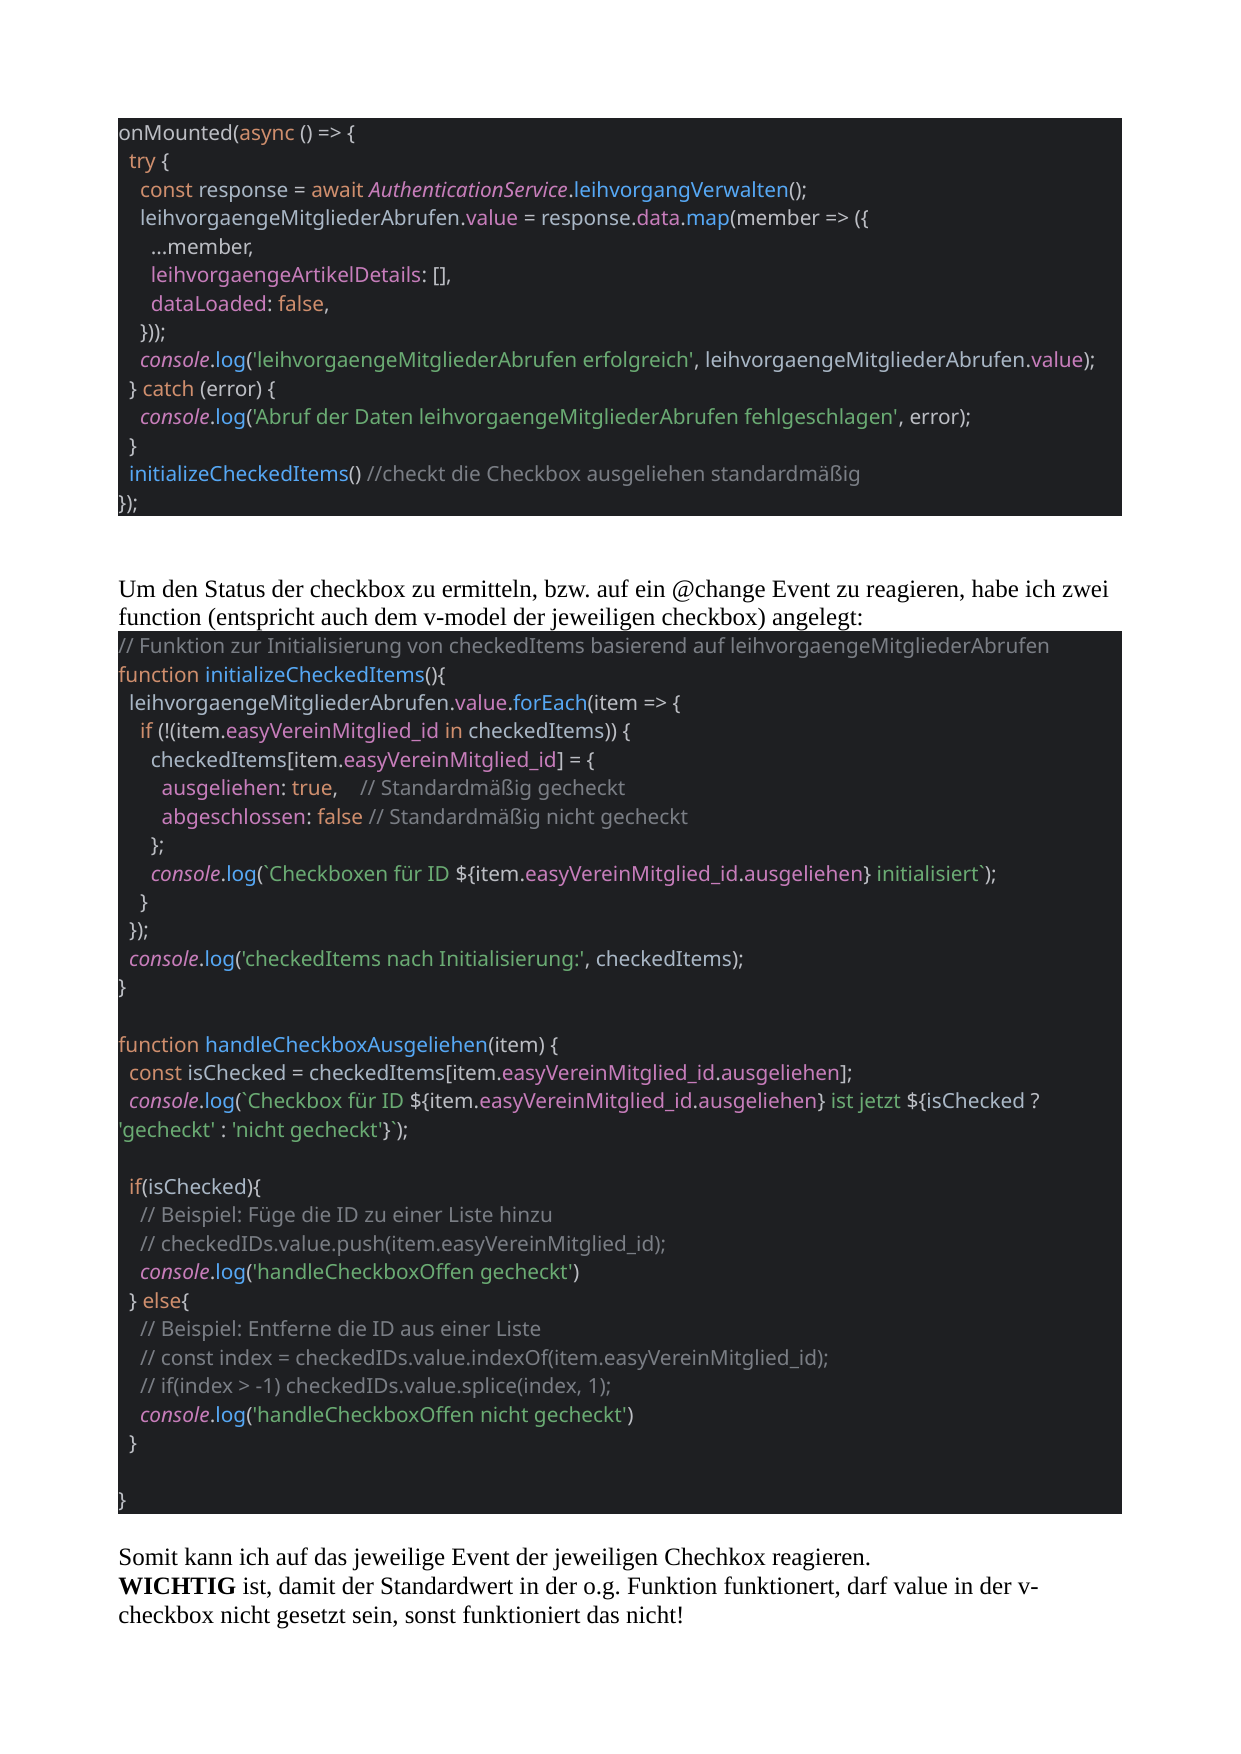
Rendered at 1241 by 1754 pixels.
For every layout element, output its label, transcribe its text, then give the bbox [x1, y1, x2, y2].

text // Funktion zur Initialisierung von checkedItems basierend auf leihvorgaengeMitgliederAbrufen function initializeCheckedItems(){ leihvorgaengeMitgliederAbrufen.value.forEach(item => { if (!(item.easyVereinMitglied_id in checkedItems)) { checkedItems[item.easyVereinMitglied_id] = { ausgeliehen: true, // Standardmäßig gecheckt abgeschlossen: false // Standardmäßig nicht gecheckt }; console.log(`Checkboxen für ID ${item.easyVereinMitglied_id.ausgeliehen} initialisiert`); } }); console.log('checkedItems nach Initialisierung:', checkedItems); } function handleCheckboxAusgeliehen(item) { const isChecked = checkedItems[item.easyVereinMitglied_id.ausgeliehen]; console.log(`Checkbox für ID ${item.easyVereinMitglied_id.ausgeliehen} ist jetzt ${isChecked ? 'gecheckt' : 'nicht gecheckt'}`); if(isChecked){ // Beispiel: Füge die ID zu einer Liste hinzu // checkedIDs.value.push(item.easyVereinMitglied_id); console.log('handleCheckboxOffen gecheckt') } else{ // Beispiel: Entferne die ID aus einer Liste // const index = checkedIDs.value.indexOf(item.easyVereinMitglied_id); // if(index > -1) checkedIDs.value.splice(index, 1); console.log('handleCheckboxOffen nicht gecheckt') } } [118, 631, 1122, 1514]
text Somit kann ich auf das jeweilige Event der jeweiligen Chechkox reagieren. [118, 1542, 1122, 1571]
text Um den Status der checkbox zu ermitteln, bzw. auf ein @change Event zu reagieren, habe ich zwei function (entspricht auch dem v-model der jeweiligen checkbox) angelegt: [118, 574, 1122, 631]
text WICHTIG ist, damit der Standardwert in der o.g. Funktion funktionert, darf value in der v-checkbox nicht gesetzt sein, sonst funktioniert das nicht! [118, 1571, 1122, 1629]
text onMounted(async () => { try { const response = await AuthenticationService.leihvorgangVerwalten(); leihvorgaengeMitgliederAbrufen.value = response.data.map(member => ({ ...member, leihvorgaengeArtikelDetails: [], dataLoaded: false, })); console.log('leihvorgaengeMitgliederAbrufen erfolgreich', leihvorgaengeMitgliederAbrufen.value); } catch (error) { console.log('Abruf der Daten leihvorgaengeMitgliederAbrufen fehlgeschlagen', error); } initializeCheckedItems() //checkt die Checkbox ausgeliehen standardmäßig }); [118, 118, 1122, 516]
